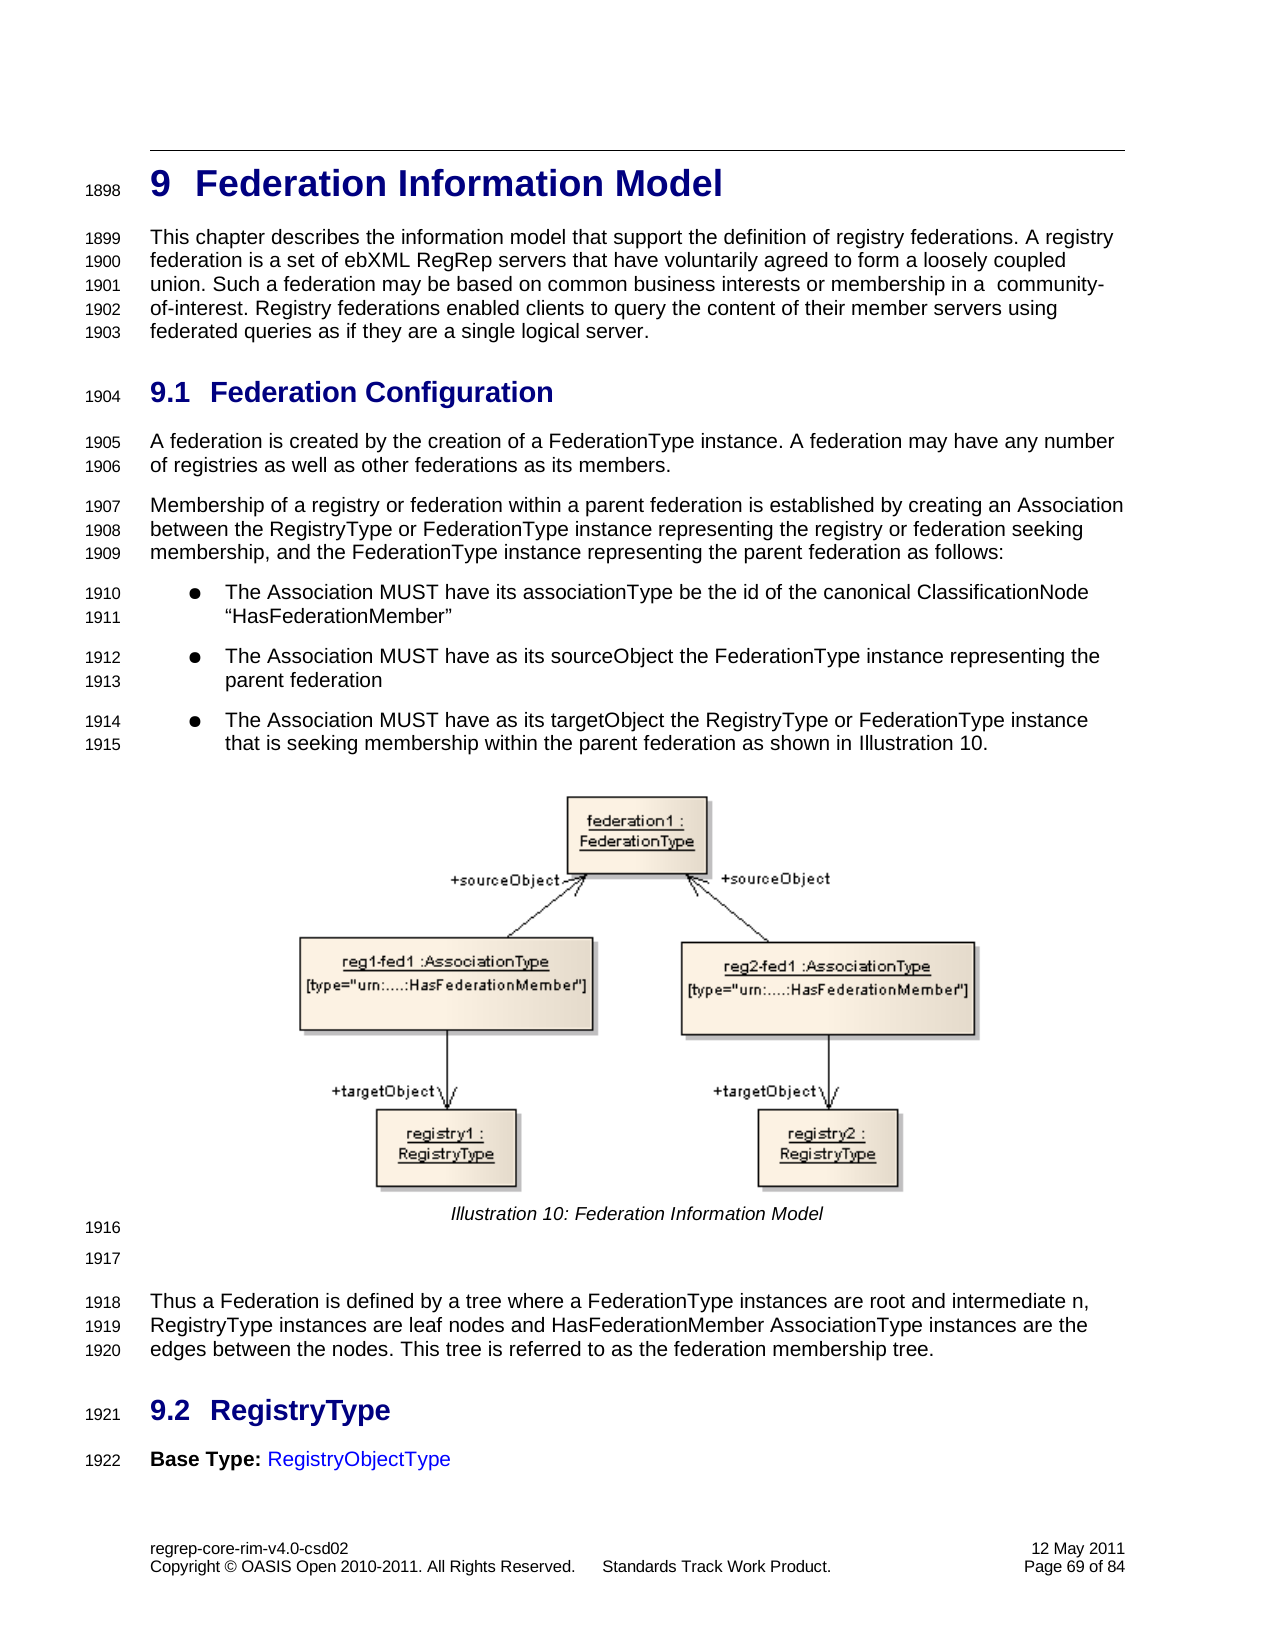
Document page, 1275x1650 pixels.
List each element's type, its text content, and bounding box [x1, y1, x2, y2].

text A federation is created by the creation of a FederationType instance. A federation may have any number of registries as well as other federations as its members. [150, 430, 1125, 477]
subtitle Federation Configuration [150, 376, 1125, 409]
list The Association MUST have as its sourceObject the FederationType instance representing the parent federation [187, 644, 1125, 692]
list The Association MUST have its associationType be the id of the canonical ClassificationNode “HasFederationMember” [187, 581, 1125, 628]
subtitle RegistryType [150, 1394, 1125, 1426]
subtitle Federation Information Model [150, 151, 1125, 204]
picture [284, 781, 991, 1203]
list The Association MUST have as its targetObject the RegistryType or FederationType instance that is seeking membership within the parent federation as shown in Illustration 10. [187, 708, 1125, 755]
text Thus a Federation is defined by a tree where a FederationType instances are root and intermediate n, RegistryType instances are leaf nodes and HasFederationMember AssociationType instances are the edges between the nodes. This tree is referred to as the federation membership tree. [150, 1290, 1125, 1361]
text Membership of a registry or federation within a parent federation is established by creating an Association between the RegistryType or FederationType instance representing the registry or federation seeking membership, and the FederationType instance representing the parent federation as follows: [150, 493, 1125, 564]
text This chapter describes the information model that support the definition of registry federations. A registry federation is a set of ebXML RegRep servers that have voluntarily agreed to form a loosely coupled union. Such a federation may be based on common business interests or membership in a community-of-interest. Registry federations enabled clients to query the content of their member servers using federated queries as if they are a single logical server. [150, 225, 1125, 343]
text Illustration 10: Federation Information Model [246, 1203, 1029, 1224]
text Base Type: RegistryObjectType [150, 1447, 1125, 1471]
